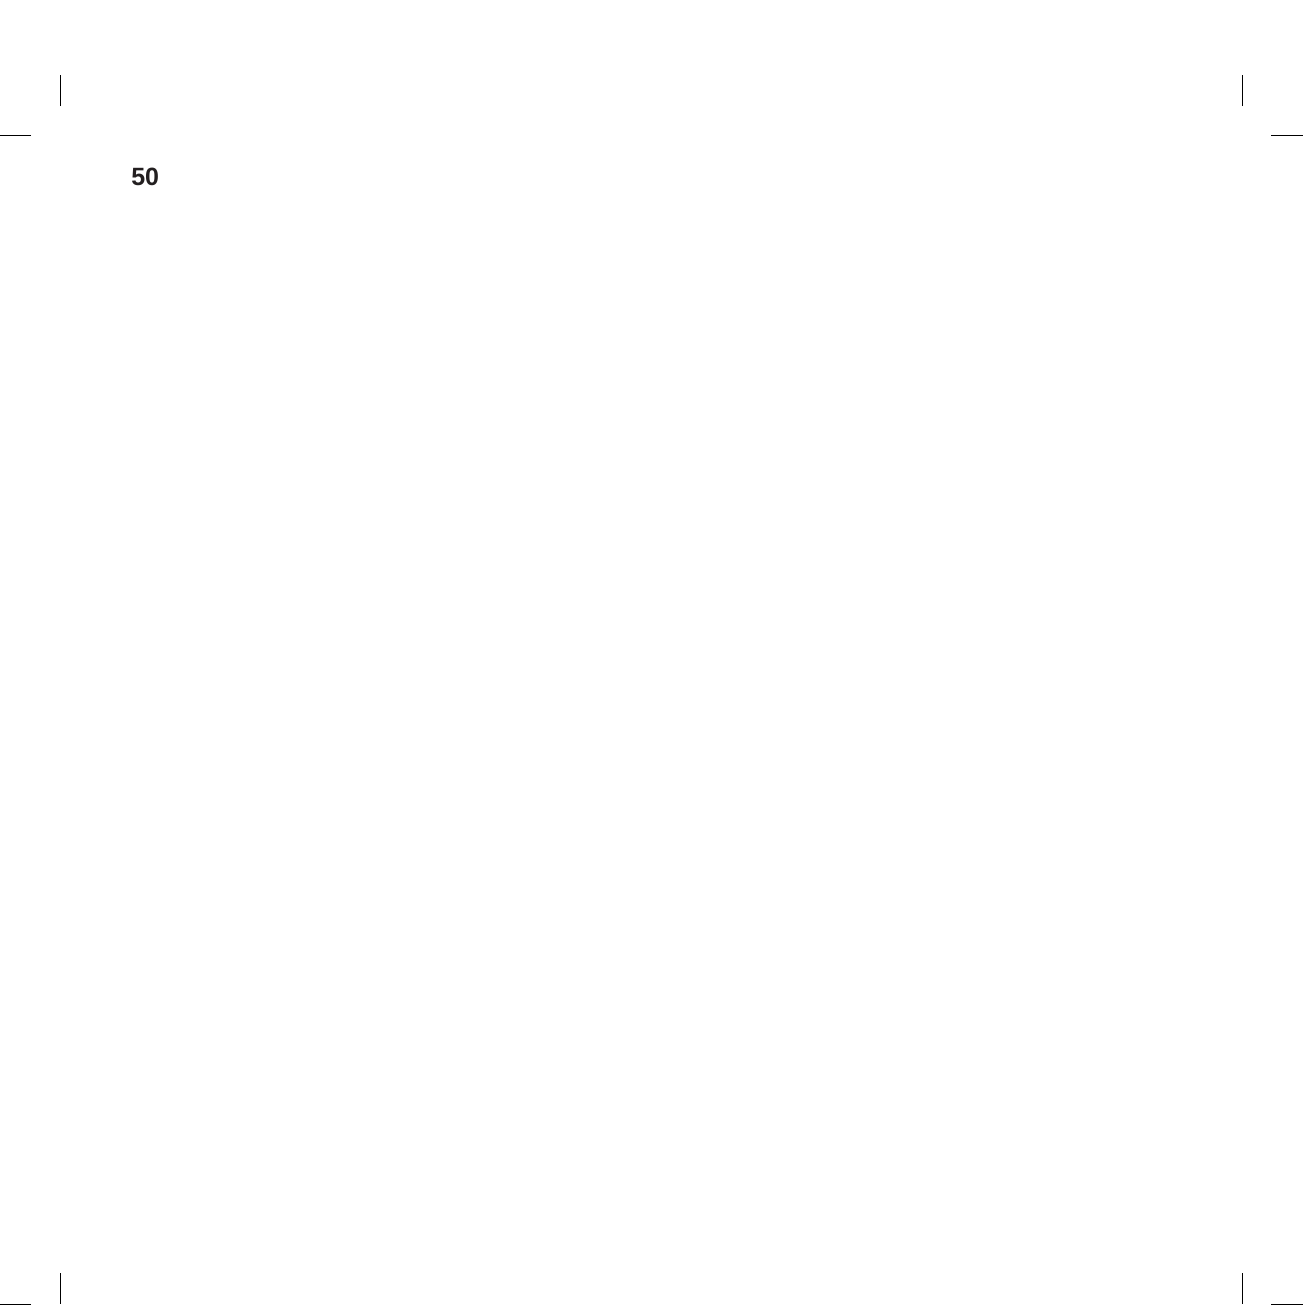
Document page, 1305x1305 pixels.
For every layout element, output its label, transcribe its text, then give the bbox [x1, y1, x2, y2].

text 50 [131, 161, 1304, 190]
